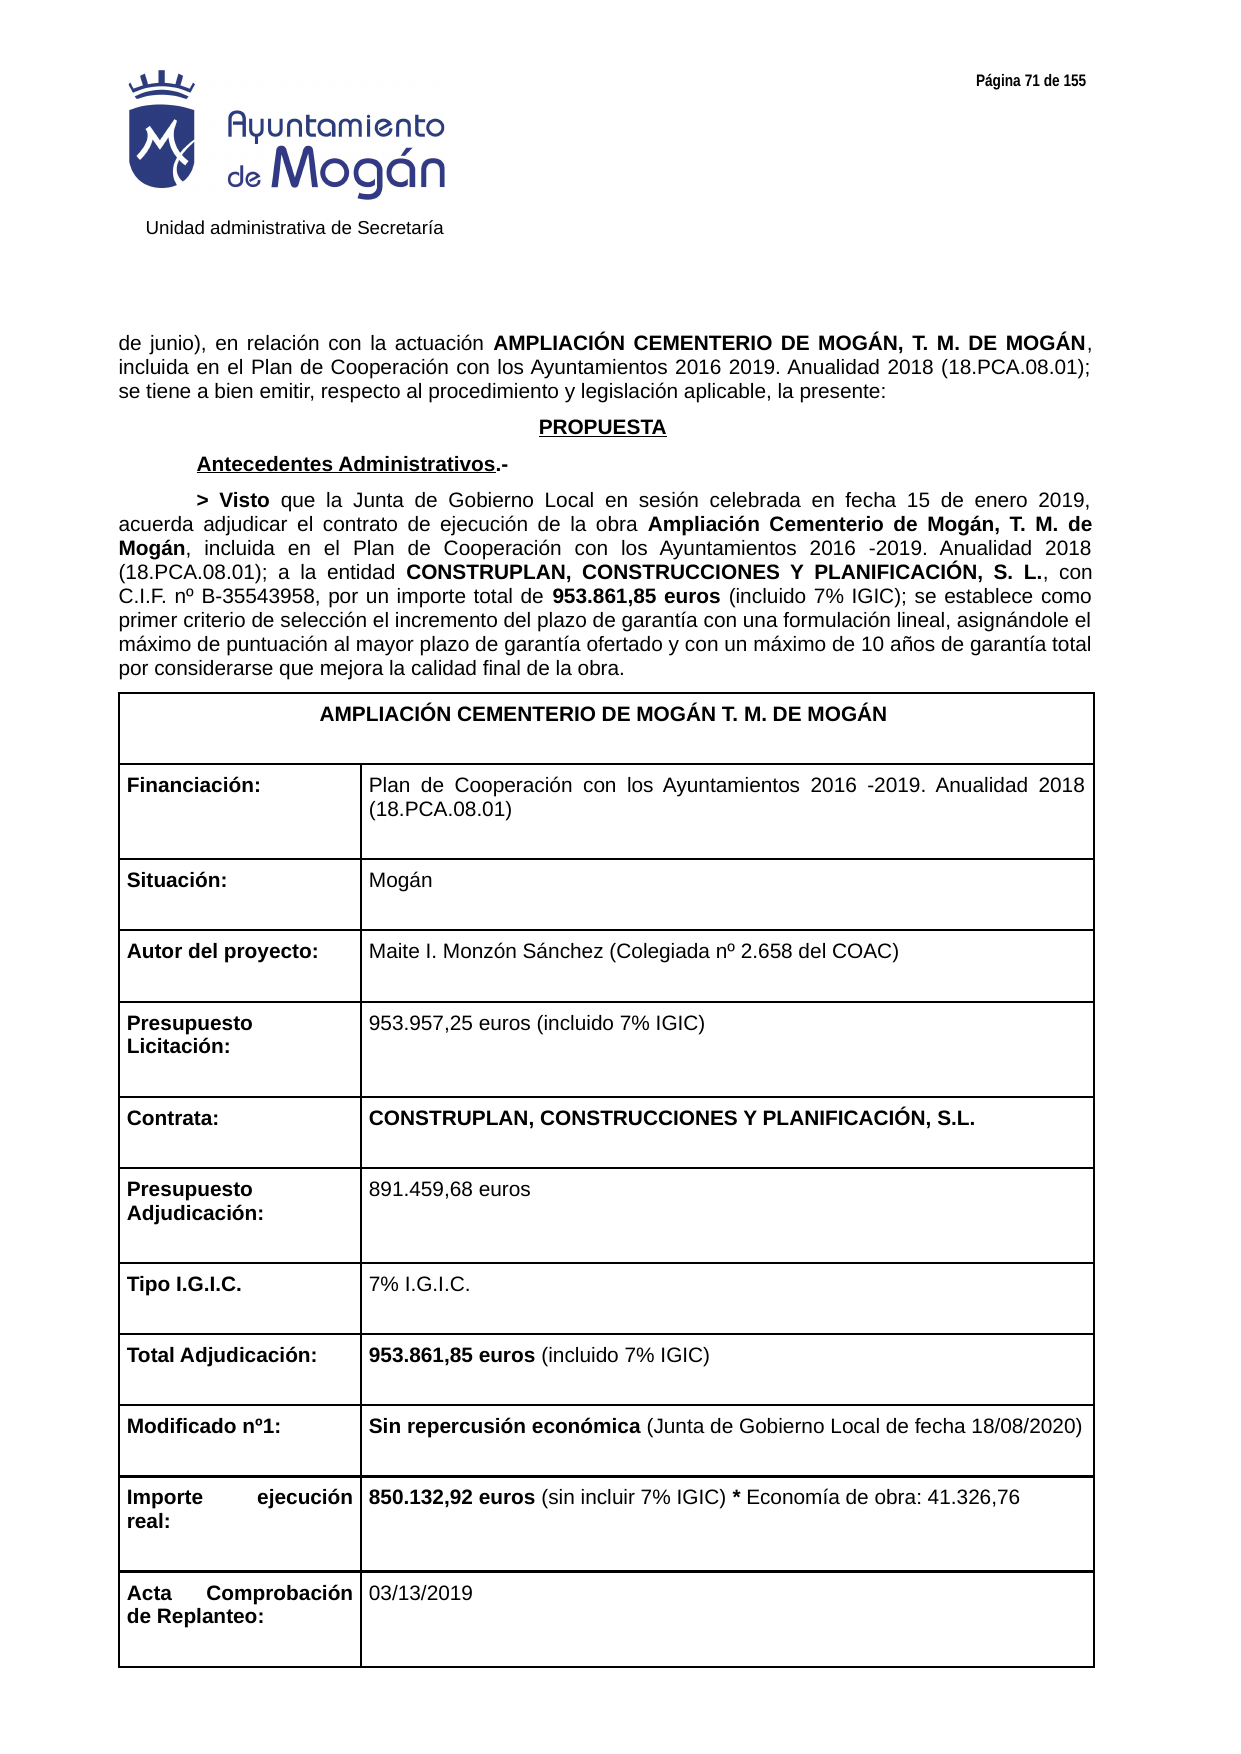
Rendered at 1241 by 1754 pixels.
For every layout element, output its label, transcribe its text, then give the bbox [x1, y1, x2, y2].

table_header AMPLIACIÓN CEMENTERIO DE MOGÁN T. M. DE MOGÁN [120, 694, 1093, 763]
table_cell Presupuesto Adjudicación: [120, 1169, 360, 1262]
table_cell 7% I.G.I.C. [362, 1264, 1093, 1333]
table_cell Total Adjudicación: [120, 1335, 360, 1404]
table_cell Situación: [120, 860, 360, 929]
table_cell Presupuesto Licitación: [120, 1003, 360, 1096]
table_cell Plan de Cooperación con los Ayuntamientos 2016 -2019. Anualidad 2018 (18.PCA.08.01) [362, 765, 1093, 858]
table_cell Mogán [362, 860, 1093, 929]
table_cell 953.861,85 euros (incluido 7% IGIC) [362, 1335, 1093, 1404]
text de junio), en relación con la actuación AMPLIACIÓN CEMENTERIO DE MOGÁN, T. M. DE MOGÁN, incluida en el Plan de Cooperación con los Ayuntamientos 2016 2019. Anualidad 2018 (18.PCA.08.01); se tiene a bien emitir, respecto al procedimiento y legislación aplicable, la presente: [118, 331, 1092, 402]
table_cell Autor del proyecto: [120, 931, 360, 1001]
text PROPUESTA [118, 415, 1092, 439]
table_cell Tipo I.G.I.C. [120, 1264, 360, 1333]
picture [128, 70, 445, 206]
table_cell Importe ejecución real: [120, 1478, 360, 1570]
table_cell 953.957,25 euros (incluido 7% IGIC) [362, 1003, 1093, 1096]
table_cell Modificado nº1: [120, 1406, 360, 1475]
table_cell CONSTRUPLAN, CONSTRUCCIONES Y PLANIFICACIÓN, S.L. [362, 1098, 1093, 1167]
table_cell Acta Comprobación de Replanteo: [120, 1573, 360, 1666]
text > Visto que la Junta de Gobierno Local en sesión celebrada en fecha 15 de enero 2019, acuerda adjudicar el contrato de ejecución de la obra Ampliación Cementerio de Mogán, T. M. de Mogán, incluida en el Plan de Cooperación con los Ayuntamientos 2016 -2019. Anualidad 2018 (18.PCA.08.01); a la entidad CONSTRUPLAN, CONSTRUCCIONES Y PLANIFICACIÓN, S. L., con C.I.F. nº B-35543958, por un importe total de 953.861,85 euros (incluido 7% IGIC); se establece como primer criterio de selección el incremento del plazo de garantía con una formulación lineal, asignándole el máximo de puntuación al mayor plazo de garantía ofertado y con un máximo de 10 años de garantía total por considerarse que mejora la calidad final de la obra. [118, 488, 1092, 679]
table_cell 850.132,92 euros (sin incluir 7% IGIC) * Economía de obra: 41.326,76 [362, 1478, 1093, 1570]
table_cell 13/03/2019 [362, 1573, 1093, 1666]
text Antecedentes Administrativos.- [118, 451, 1092, 475]
table_cell Financiación: [120, 765, 360, 858]
table_cell 891.459,68 euros [362, 1169, 1093, 1262]
table_cell Maite I. Monzón Sánchez (Colegiada nº 2.658 del COAC) [362, 931, 1093, 1001]
table_cell Sin repercusión económica (Junta de Gobierno Local de fecha 18/08/2020) [362, 1406, 1093, 1475]
table_cell Contrata: [120, 1098, 360, 1167]
